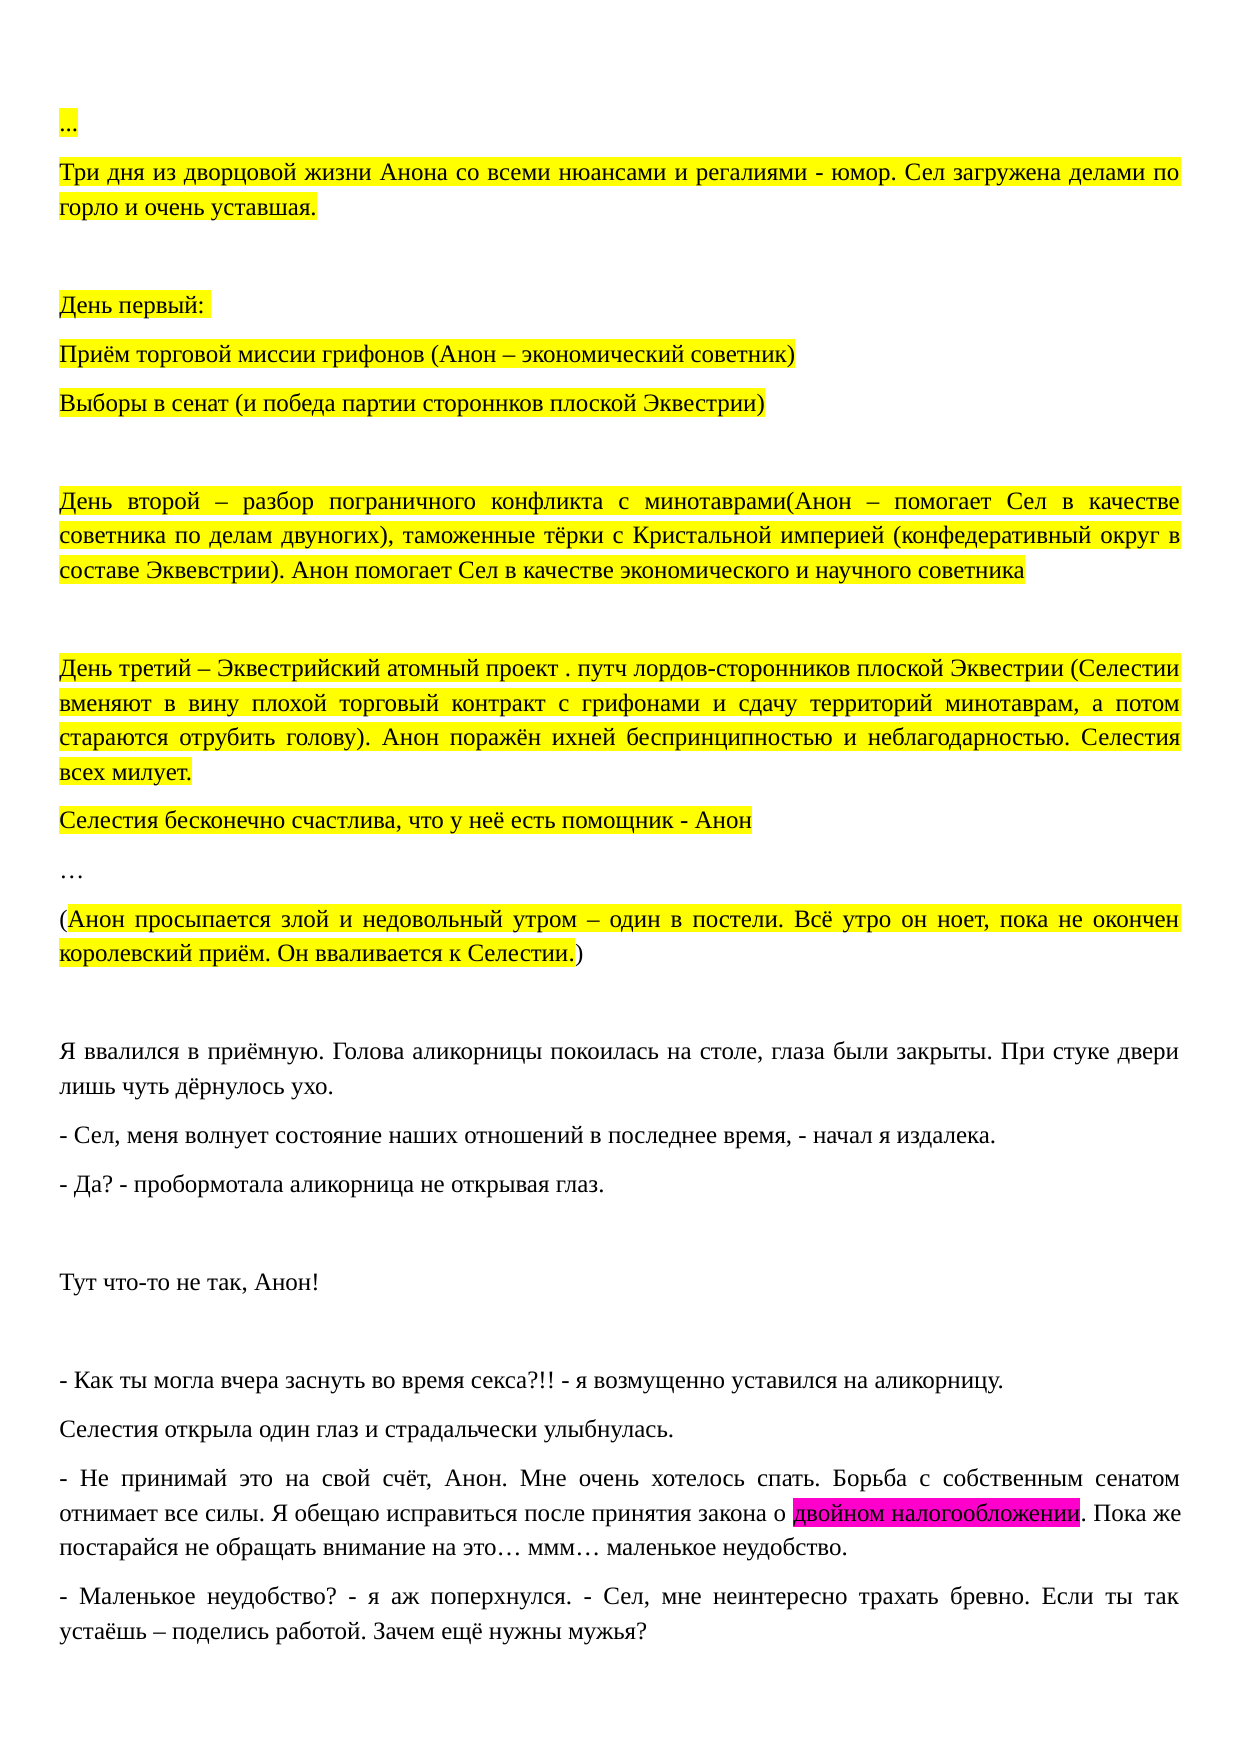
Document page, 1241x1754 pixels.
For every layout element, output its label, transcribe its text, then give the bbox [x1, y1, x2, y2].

text Я ввалился в приёмную. Голова аликорницы покоилась на столе, глаза были закрыты. При стуке двери лишь чуть дёрнулось ухо. [59, 1036, 1181, 1099]
text День первый: [59, 290, 1181, 318]
text ... [59, 108, 1181, 137]
text Приём торговой миссии грифонов (Анон – экономический советник) [59, 339, 1181, 368]
text - Не принимай это на свой счёт, Анон. Мне очень хотелось спать. Борьба с собственным сенатом отнимает все силы. Я обещаю исправиться после принятия закона о двойном налогообложении. Пока же постарайся не обращать внимание на это… ммм… маленькое неудобство. [59, 1463, 1181, 1561]
text Выборы в сенат (и победа партии стороннков плоской Эквестрии) [59, 388, 1181, 417]
text Три дня из дворцовой жизни Анона со всеми нюансами и регалиями - юмор. Сел загружена делами по горло и очень уставшая. [59, 157, 1181, 220]
text - Маленькое неудобство? - я аж поперхнулся. - Сел, мне неинтересно трахать бревно. Если ты так устаёшь – поделись работой. Зачем ещё нужны мужья? [59, 1581, 1181, 1644]
text Селестия бесконечно счастлива, что у неё есть помощник - Анон [59, 806, 1181, 834]
text … [59, 855, 1181, 883]
text Селестия открыла один глаз и страдальчески улыбнулась. [59, 1414, 1181, 1443]
text (Анон просыпается злой и недовольный утром – один в постели. Всё утро он ноет, пока не окончен королевский приём. Он вваливается к Селестии.) [59, 904, 1181, 967]
text Тут что-то не так, Анон! [59, 1267, 1181, 1296]
text - Как ты могла вчера заснуть во время секса?!! - я возмущенно уставился на аликорницу. [59, 1365, 1181, 1394]
text День второй – разбор пограничного конфликта с минотаврами(Анон – помогает Сел в качестве советника по делам двуногих), таможенные тёрки с Кристальной империей (конфедеративный округ в составе Эквевстрии). Анон помогает Сел в качестве экономического и научного советника [59, 486, 1181, 584]
text - Сел, меня волнует состояние наших отношений в последнее время, - начал я издалека. [59, 1120, 1181, 1149]
text День третий – Эквестрийский атомный проект . путч лордов-сторонников плоской Эквестрии (Селестии вменяют в вину плохой торговый контракт с грифонами и сдачу территорий минотаврам, а потом стараются отрубить голову). Анон поражён ихней беспринципностью и неблагодарностью. Селестия всех милует. [59, 653, 1181, 785]
text - Да? - пробормотала аликорница не открывая глаз. [59, 1169, 1181, 1198]
